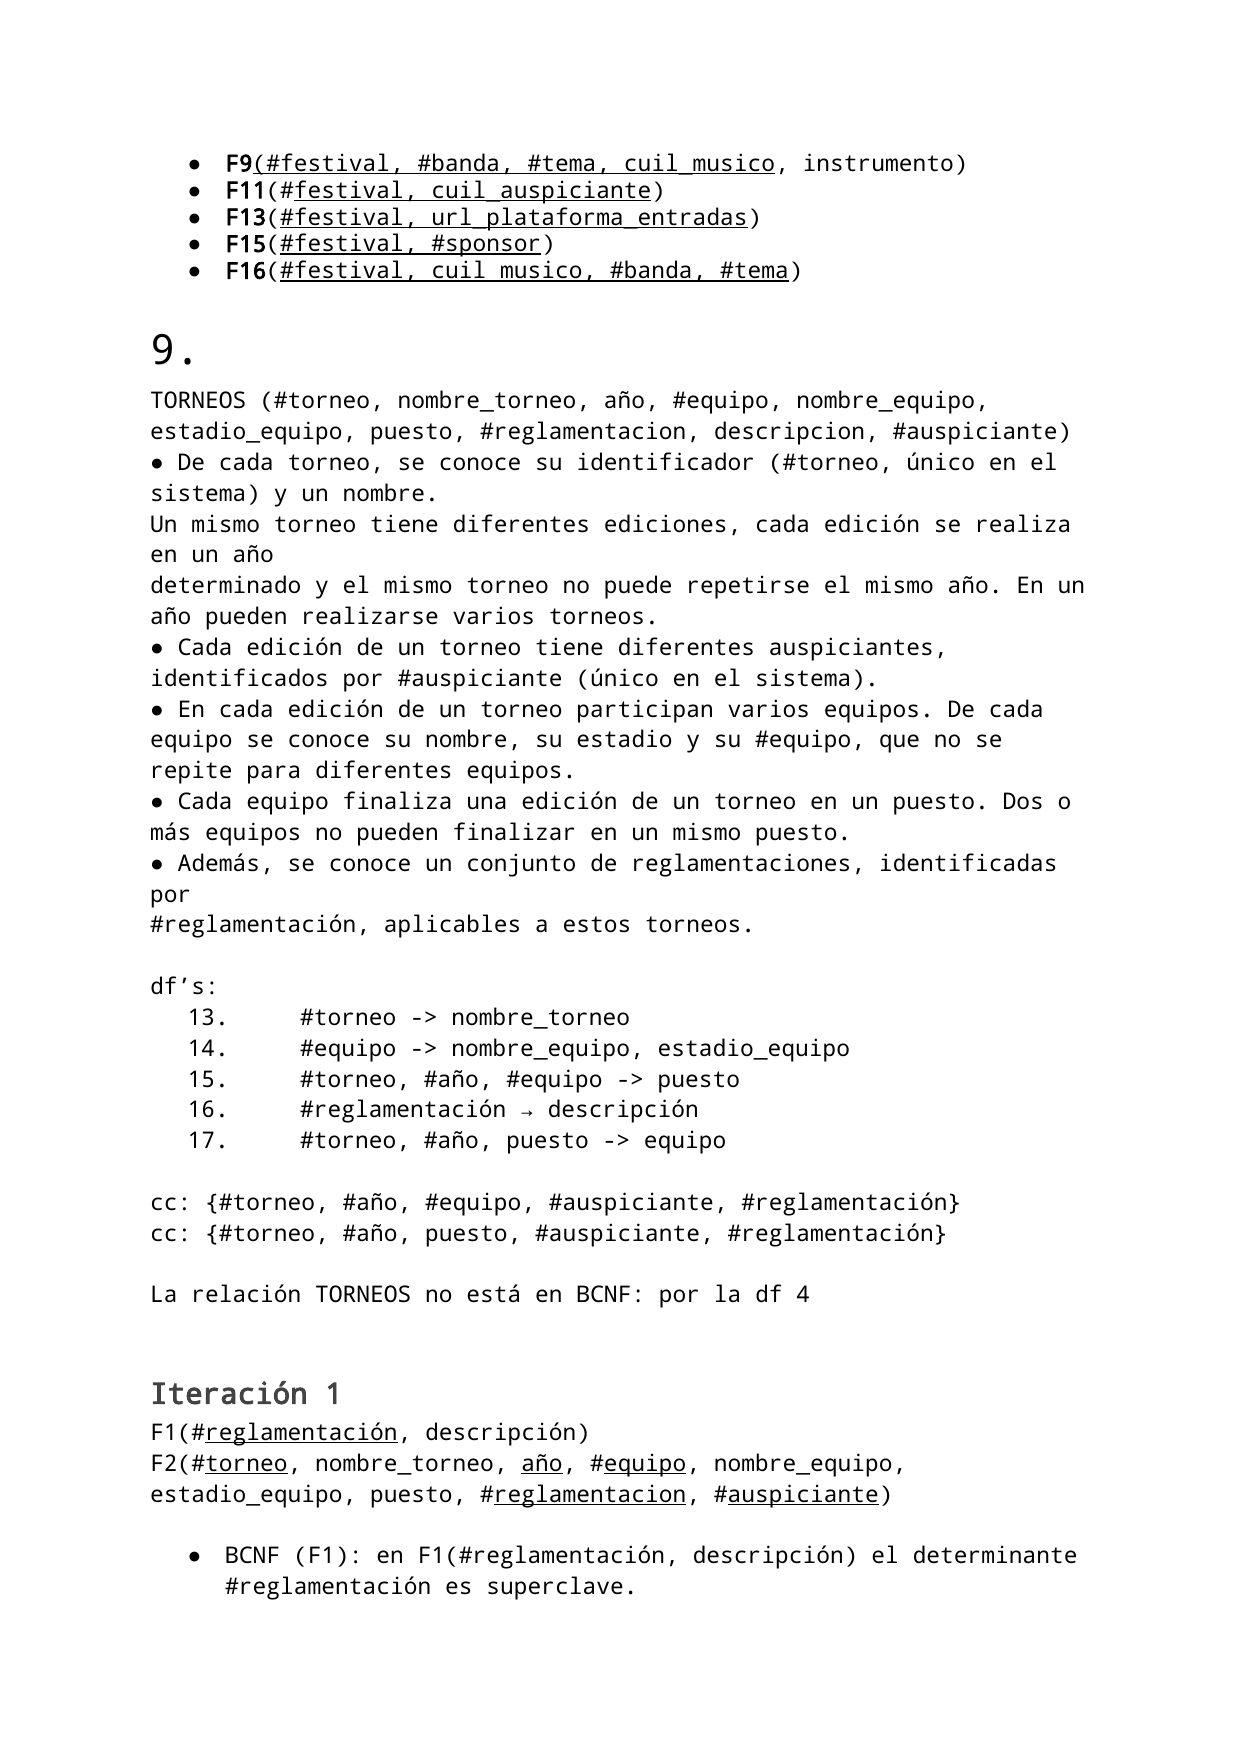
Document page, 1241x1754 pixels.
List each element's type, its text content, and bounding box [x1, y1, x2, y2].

text df’s: [150, 973, 1090, 1000]
text ● En cada edición de un torneo participan varios equipos. De cada equipo se conoce su nombre, su estadio y su #equipo, que no se repite para diferentes equipos. [150, 696, 1090, 784]
text TORNEOS (#torneo, nombre_torneo, año, #equipo, nombre_equipo, estadio_equipo, puesto, #reglamentacion, descripcion, #auspiciante) [150, 387, 1090, 445]
text La relación TORNEOS no está en BCNF: por la df 4 [150, 1282, 1090, 1308]
text F2(#torneo, nombre_torneo, año, #equipo, nombre_equipo, estadio_equipo, puesto, #reglamentacion, #auspiciante) [150, 1450, 1090, 1508]
text ● De cada torneo, se conoce su identificador (#torneo, único en el sistema) y un nombre. [150, 449, 1090, 507]
text ● Cada edición de un torneo tiene diferentes auspiciantes, identificados por #auspiciante (único en el sistema). [150, 634, 1090, 692]
text F1(#reglamentación, descripción) [150, 1419, 1090, 1446]
text ● Cada equipo finaliza una edición de un torneo en un puesto. Dos o más equipos no pueden finalizar en un mismo puesto. [150, 788, 1090, 846]
subtitle Iteración 1 [150, 1377, 1090, 1411]
text cc: {#torneo, #año, #equipo, #auspiciante, #reglamentación} [150, 1189, 1090, 1216]
text ● Además, se conoce un conjunto de reglamentaciones, identificadas por [150, 850, 1090, 908]
list #torneo, #año, #equipo -> puesto [187, 1066, 1090, 1093]
text determinado y el mismo torneo no puede repetirse el mismo año. En un año pueden realizarse varios torneos. [150, 572, 1090, 630]
list #torneo, #año, puesto -> equipo [187, 1127, 1090, 1154]
list F15(#festival, #sponsor) [187, 231, 1090, 257]
text #reglamentación, aplicables a estos torneos. [150, 912, 1090, 938]
subtitle 9. [150, 326, 1090, 375]
text Un mismo torneo tiene diferentes ediciones, cada edición se realiza en un año [150, 511, 1090, 568]
list #torneo -> nombre_torneo [187, 1004, 1090, 1031]
list #equipo -> nombre_equipo, estadio_equipo [187, 1035, 1090, 1062]
list F16(#festival, cuil_musico, #banda, #tema) [187, 257, 1090, 284]
list F13(#festival, url_plataforma_entradas) [187, 204, 1090, 231]
list F11(#festival, cuil_auspiciante) [187, 177, 1090, 204]
list BCNF (F1): en F1(#reglamentación, descripción) el determinante #reglamentación es superclave. [187, 1542, 1090, 1600]
list #reglamentación → descripción [187, 1097, 1090, 1123]
list F9(#festival, #banda, #tema, cuil_musico, instrumento) [187, 150, 1090, 177]
text cc: {#torneo, #año, puesto, #auspiciante, #reglamentación} [150, 1220, 1090, 1247]
